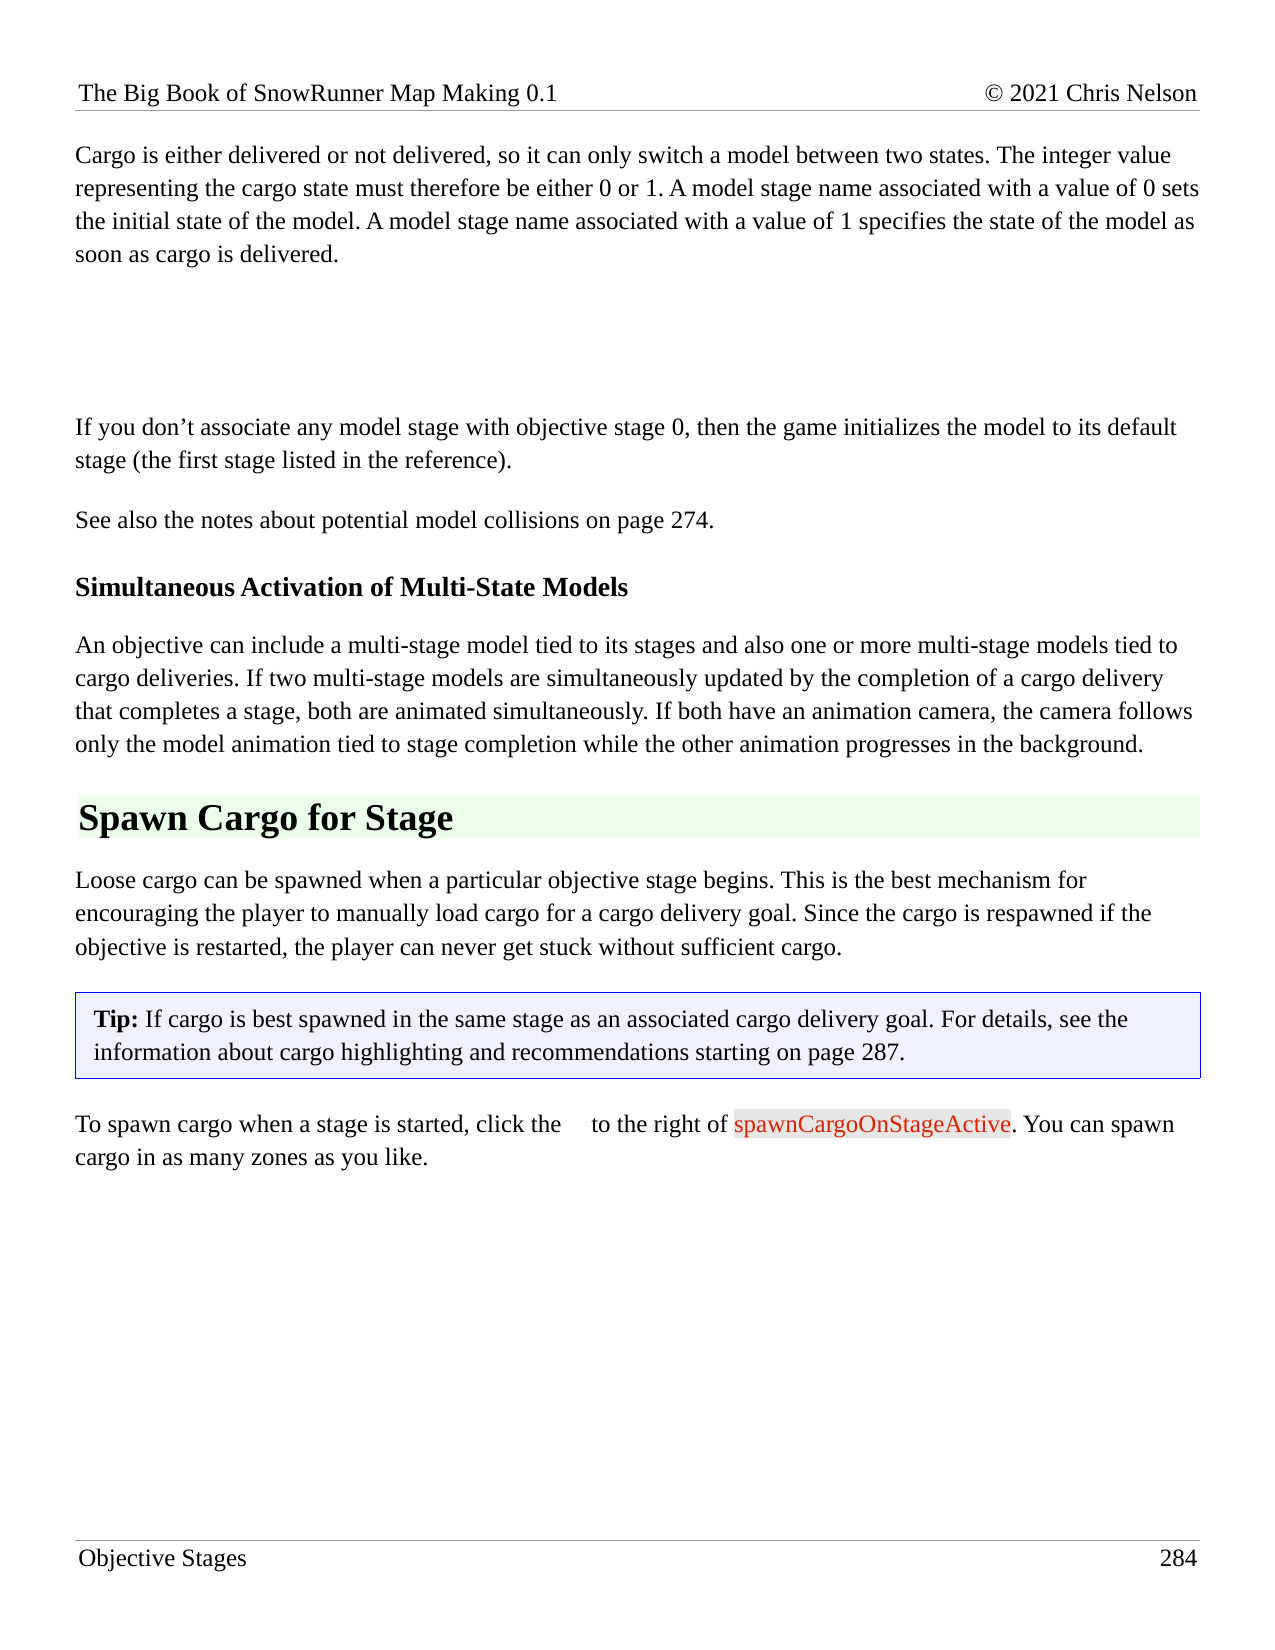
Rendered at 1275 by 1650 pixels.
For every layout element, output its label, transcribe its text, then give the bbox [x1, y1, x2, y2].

subtitle Spawn Cargo for Stage [78, 795, 1200, 838]
list If cargo is best spawned in the same stage as an associated cargo delivery goal. For details, see the information about cargo highlighting and recommendations starting on page 287. [76, 993, 1200, 1078]
text Loose cargo can be spawned when a particular objective stage begins. This is the best mechanism for encouraging the player to manually load cargo for a cargo delivery goal. Since the cargo is respawned if the objective is restarted, the player can never get stuck without sufficient cargo. [75, 866, 1200, 960]
text To spawn cargo when a stage is started, click the ➕ to the right of spawnCargoOnStageActive. You can spawn cargo in as many zones as you like. [75, 1109, 1200, 1171]
text If you don’t associate any model stage with objective stage 0, then the game initializes the model to its default stage (the first stage listed in the reference). [75, 412, 1200, 474]
text See also the notes about potential model collisions on page 274. [75, 505, 1200, 534]
text Cargo is either delivered or not delivered, so it can only switch a model between two states. The integer value representing the cargo state must therefore be either 0 or 1. A model stage name associated with a value of 0 sets the initial state of the model. A model stage name associated with a value of 1 specifies the state of the model as soon as cargo is delivered. [75, 140, 1200, 268]
text An objective can include a multi-stage model tied to its stages and also one or more multi-stage models tied to cargo deliveries. If two multi-stage models are simultaneously updated by the completion of a cargo delivery that completes a stage, both are animated simultaneously. If both have an animation camera, the camera follows only the model animation tied to stage completion while the other animation progresses in the background. [75, 630, 1200, 758]
subtitle Simultaneous Activation of Multi-State Models [75, 571, 1200, 603]
